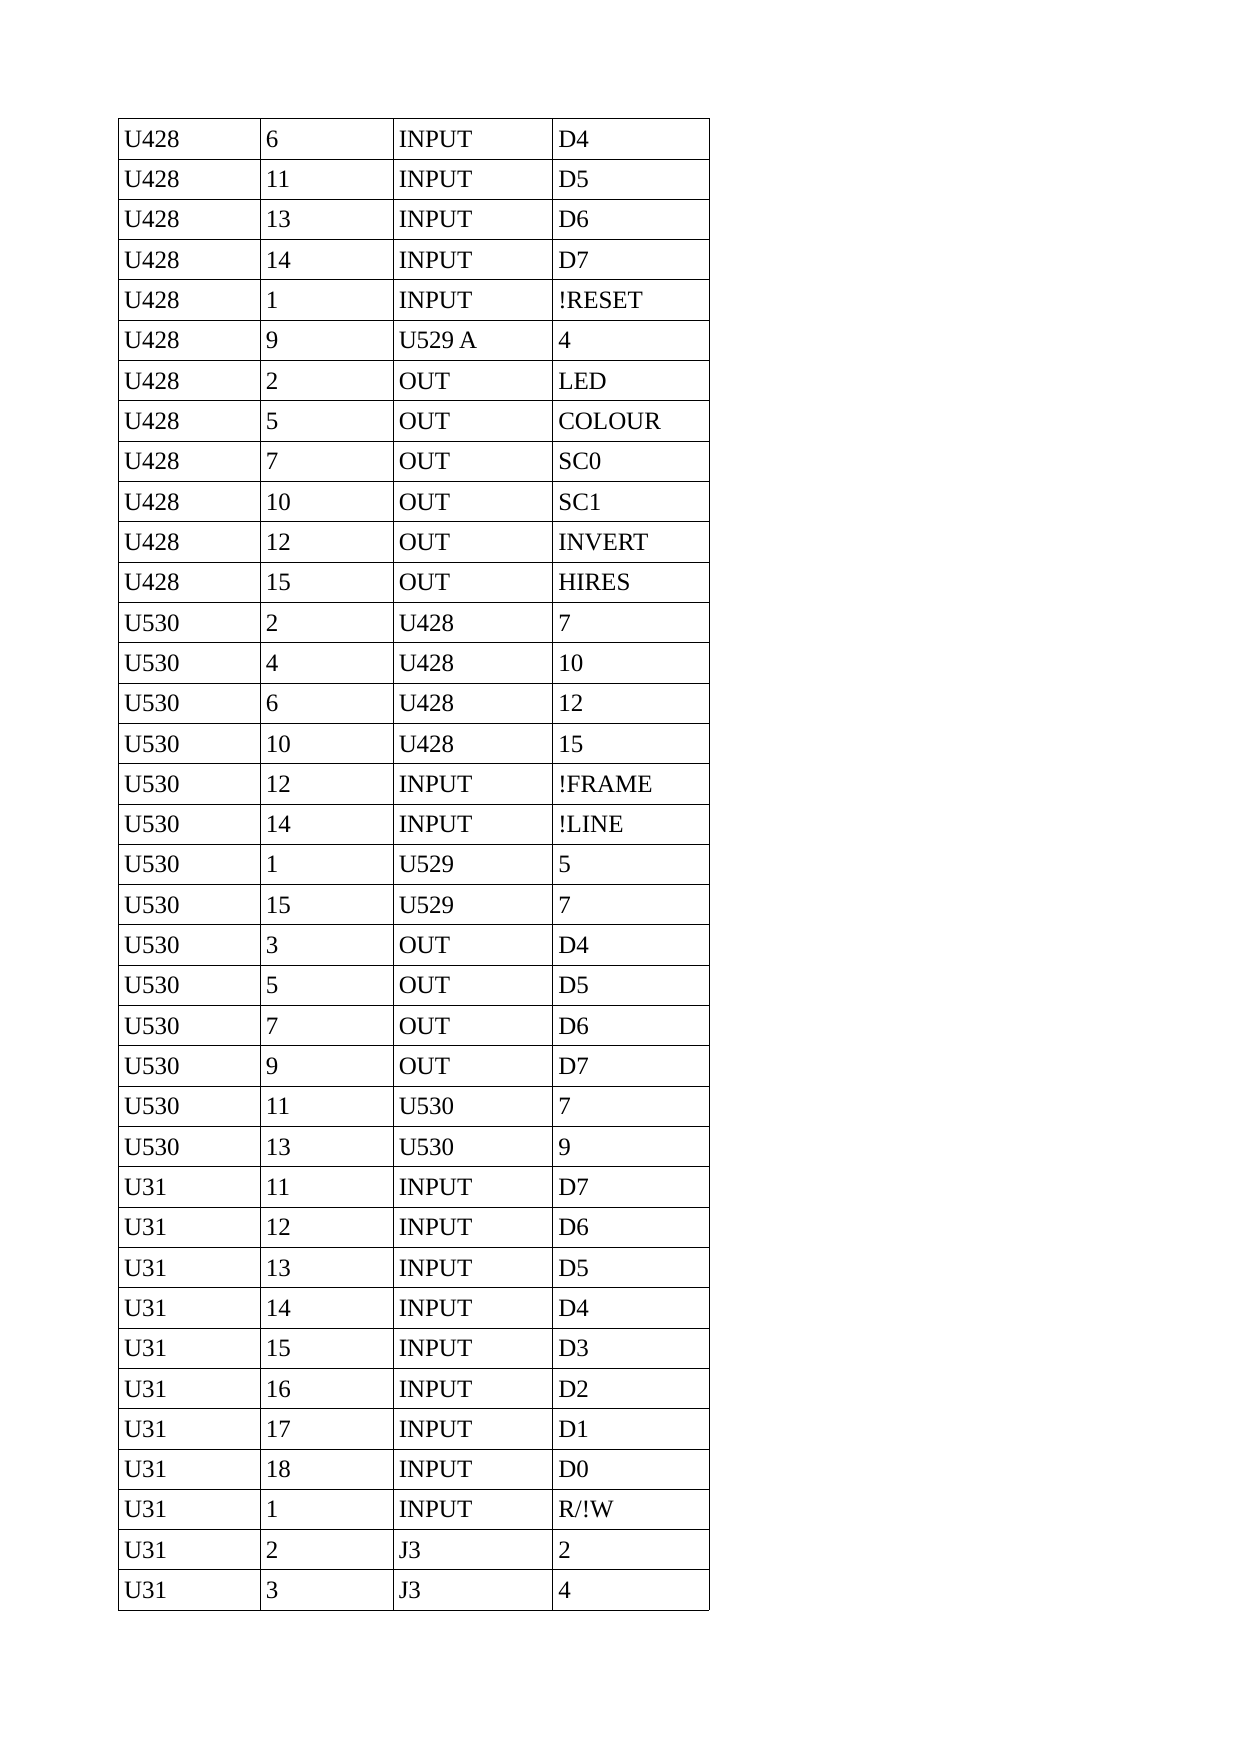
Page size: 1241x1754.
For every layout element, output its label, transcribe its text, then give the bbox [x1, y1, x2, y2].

table_cell 6 [261, 119, 393, 158]
table_cell U428 [119, 522, 260, 562]
table_cell U31 [119, 1329, 260, 1368]
table_cell SC0 [553, 442, 709, 481]
table_cell U428 [119, 119, 260, 158]
table_cell 11 [261, 1167, 393, 1207]
table_cell U428 [119, 361, 260, 400]
table_cell 12 [261, 522, 393, 562]
table_cell 15 [261, 885, 393, 924]
table_cell D0 [553, 1450, 709, 1489]
table_cell U530 [119, 724, 260, 763]
table_cell U428 [119, 563, 260, 602]
table_cell 15 [261, 563, 393, 602]
table_cell U530 [119, 684, 260, 723]
table_cell INPUT [394, 160, 552, 199]
table_cell !RESET [553, 280, 709, 320]
table_cell U530 [119, 845, 260, 884]
table_cell U529 [394, 885, 552, 924]
table_cell HIRES [553, 563, 709, 602]
table_cell U31 [119, 1248, 260, 1287]
table_cell 4 [553, 321, 709, 360]
table_cell U428 [119, 482, 260, 521]
table_cell 9 [261, 1046, 393, 1086]
table_cell COLOUR [553, 401, 709, 441]
table_cell D7 [553, 1167, 709, 1207]
table_cell U529 A [394, 321, 552, 360]
table_cell D7 [553, 1046, 709, 1086]
table_cell D4 [553, 119, 709, 158]
table_cell INPUT [394, 240, 552, 279]
table_cell 14 [261, 240, 393, 279]
table_cell U31 [119, 1409, 260, 1448]
table_cell J3 [394, 1570, 552, 1610]
table_cell U530 [119, 603, 260, 642]
table_cell U31 [119, 1570, 260, 1610]
table_cell D5 [553, 1248, 709, 1287]
table_cell 1 [261, 1490, 393, 1529]
table_cell 6 [261, 684, 393, 723]
table_cell D4 [553, 925, 709, 965]
table_cell 18 [261, 1450, 393, 1489]
table_cell 9 [261, 321, 393, 360]
table_cell SC1 [553, 482, 709, 521]
table_cell 7 [553, 603, 709, 642]
table_cell INPUT [394, 1288, 552, 1327]
table_cell INPUT [394, 200, 552, 239]
table_cell U530 [119, 764, 260, 803]
table_cell U530 [119, 1006, 260, 1045]
table_cell U31 [119, 1450, 260, 1489]
table_cell 7 [553, 885, 709, 924]
table_cell INPUT [394, 1490, 552, 1529]
table_cell U428 [394, 684, 552, 723]
table_cell U530 [119, 925, 260, 965]
table_cell U428 [119, 401, 260, 441]
table_cell U428 [119, 160, 260, 199]
table_cell OUT [394, 563, 552, 602]
table_cell INPUT [394, 119, 552, 158]
table_cell U530 [119, 1087, 260, 1126]
table_cell D5 [553, 966, 709, 1005]
table_cell 15 [261, 1329, 393, 1368]
table_cell OUT [394, 482, 552, 521]
table_cell D4 [553, 1288, 709, 1327]
table_cell R/!W [553, 1490, 709, 1529]
table_cell 16 [261, 1369, 393, 1408]
table_cell U530 [119, 885, 260, 924]
table_cell 17 [261, 1409, 393, 1448]
table_cell 4 [261, 643, 393, 682]
table_cell 10 [553, 643, 709, 682]
table_cell U529 [394, 845, 552, 884]
table_cell 12 [553, 684, 709, 723]
table_cell D1 [553, 1409, 709, 1448]
table_cell 4 [553, 1570, 709, 1610]
table_cell INPUT [394, 1409, 552, 1448]
table_cell 14 [261, 805, 393, 844]
table_cell 7 [553, 1087, 709, 1126]
table_cell D6 [553, 1208, 709, 1247]
table_cell LED [553, 361, 709, 400]
table_cell U530 [119, 1046, 260, 1086]
table_cell 5 [261, 401, 393, 441]
table_cell U530 [119, 643, 260, 682]
table_cell OUT [394, 1006, 552, 1045]
table_cell U31 [119, 1208, 260, 1247]
table_cell U530 [119, 966, 260, 1005]
table_cell U428 [119, 442, 260, 481]
table_cell 7 [261, 1006, 393, 1045]
table_cell INPUT [394, 280, 552, 320]
table_cell U31 [119, 1490, 260, 1529]
table_cell D7 [553, 240, 709, 279]
table_cell OUT [394, 361, 552, 400]
table_cell D2 [553, 1369, 709, 1408]
table_cell INPUT [394, 1208, 552, 1247]
table_cell INVERT [553, 522, 709, 562]
table_cell 1 [261, 280, 393, 320]
table_cell 13 [261, 1248, 393, 1287]
table_cell 13 [261, 1127, 393, 1166]
table_cell 10 [261, 724, 393, 763]
table_cell OUT [394, 522, 552, 562]
table_cell U428 [394, 724, 552, 763]
table_cell 1 [261, 845, 393, 884]
table_cell !LINE [553, 805, 709, 844]
table_cell OUT [394, 442, 552, 481]
table_cell !FRAME [553, 764, 709, 803]
table_cell D6 [553, 200, 709, 239]
table_cell U31 [119, 1167, 260, 1207]
table_cell INPUT [394, 1329, 552, 1368]
table_cell INPUT [394, 764, 552, 803]
table_cell U428 [119, 321, 260, 360]
table_cell 11 [261, 160, 393, 199]
table_cell 2 [553, 1530, 709, 1569]
table_cell U530 [119, 805, 260, 844]
table_cell U31 [119, 1530, 260, 1569]
table_cell 5 [553, 845, 709, 884]
table_cell 13 [261, 200, 393, 239]
table_cell U530 [394, 1087, 552, 1126]
table_cell U31 [119, 1369, 260, 1408]
table_cell 7 [261, 442, 393, 481]
table_cell 14 [261, 1288, 393, 1327]
table_cell U530 [119, 1127, 260, 1166]
table_cell OUT [394, 966, 552, 1005]
table_cell OUT [394, 401, 552, 441]
table_cell 12 [261, 1208, 393, 1247]
table_cell D6 [553, 1006, 709, 1045]
table_cell 9 [553, 1127, 709, 1166]
table_cell 2 [261, 361, 393, 400]
table_cell U428 [119, 200, 260, 239]
table_cell U428 [394, 603, 552, 642]
table_cell J3 [394, 1530, 552, 1569]
table_cell INPUT [394, 1248, 552, 1287]
table_cell 15 [553, 724, 709, 763]
table_cell 12 [261, 764, 393, 803]
table_cell 11 [261, 1087, 393, 1126]
table_cell D5 [553, 160, 709, 199]
table_cell 5 [261, 966, 393, 1005]
table_cell 2 [261, 603, 393, 642]
table_cell 3 [261, 925, 393, 965]
table_cell INPUT [394, 805, 552, 844]
table_cell INPUT [394, 1167, 552, 1207]
table_cell U530 [394, 1127, 552, 1166]
table_cell D3 [553, 1329, 709, 1368]
table_cell 10 [261, 482, 393, 521]
table_cell 3 [261, 1570, 393, 1610]
table_cell U428 [394, 643, 552, 682]
table_cell U428 [119, 240, 260, 279]
table_cell U31 [119, 1288, 260, 1327]
table_cell OUT [394, 925, 552, 965]
table_cell INPUT [394, 1369, 552, 1408]
table_cell 2 [261, 1530, 393, 1569]
table_cell U428 [119, 280, 260, 320]
table_cell OUT [394, 1046, 552, 1086]
table_cell INPUT [394, 1450, 552, 1489]
